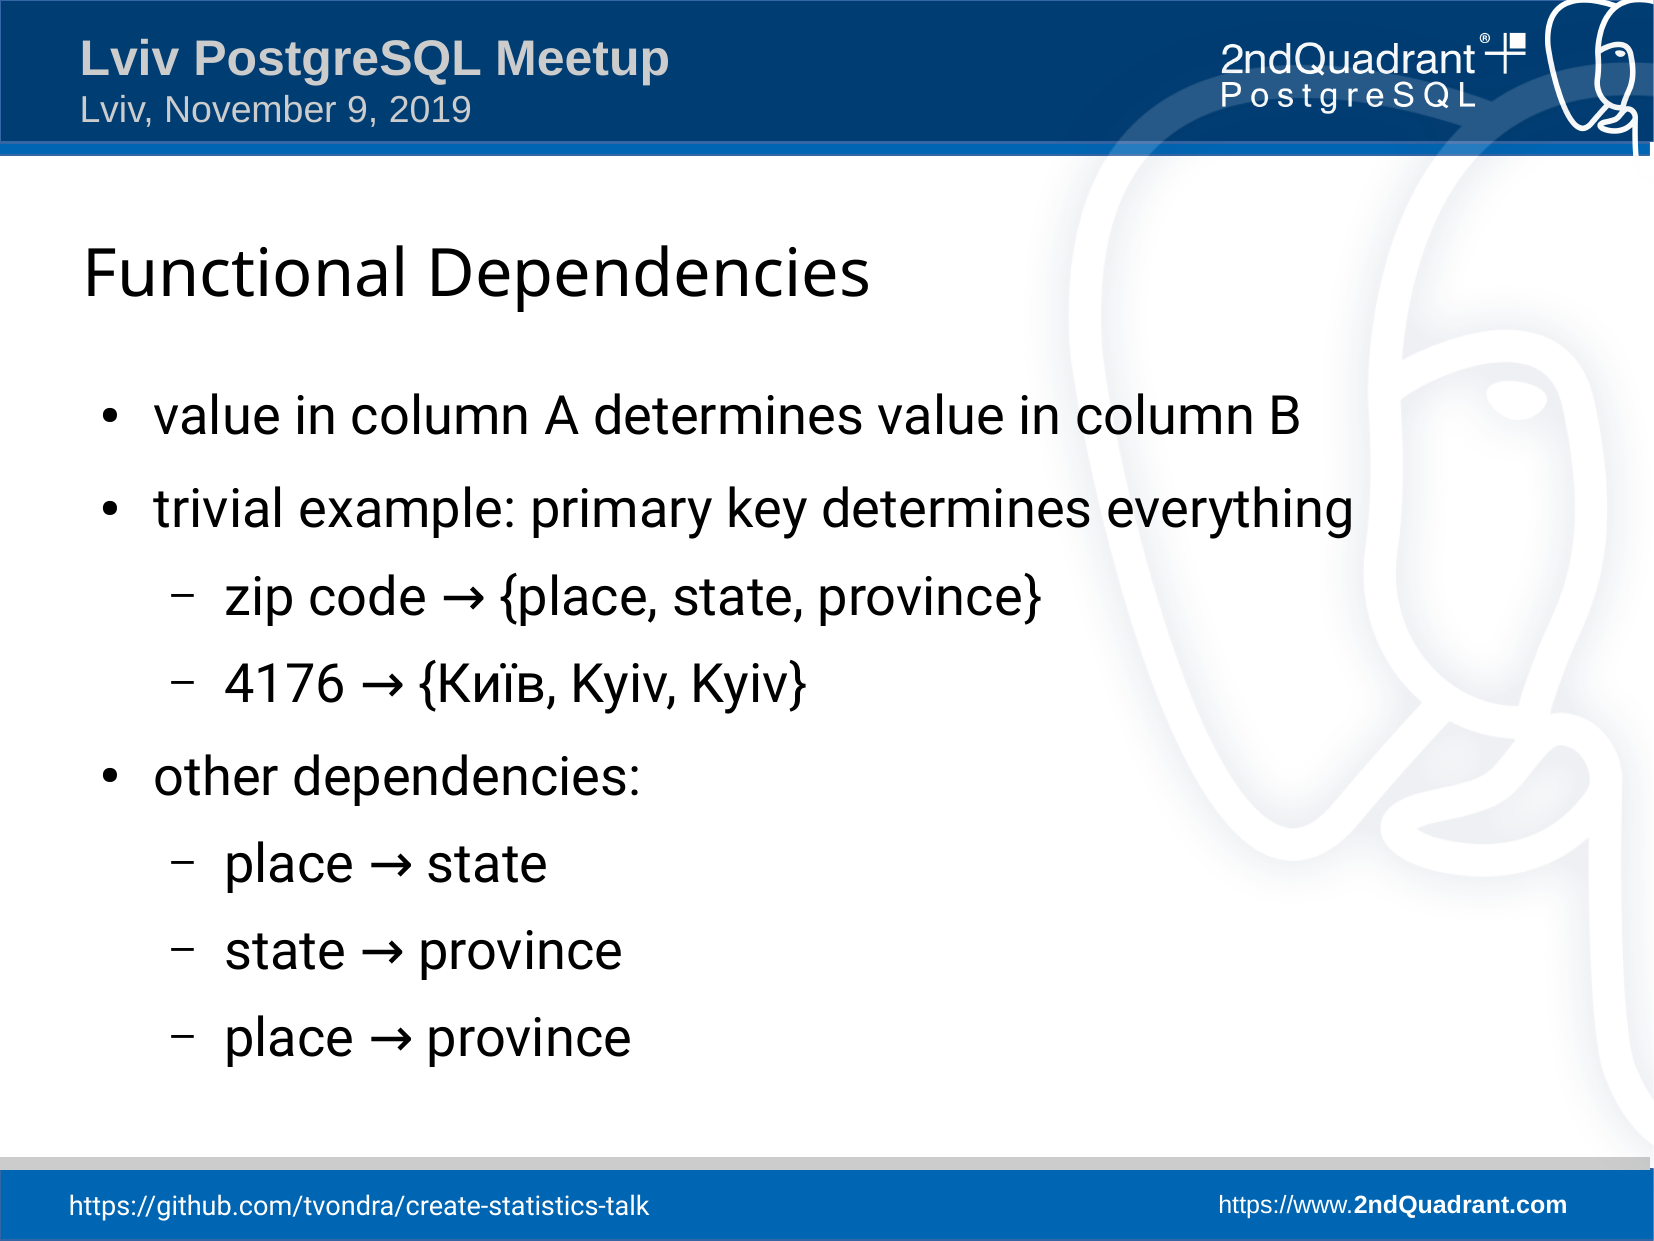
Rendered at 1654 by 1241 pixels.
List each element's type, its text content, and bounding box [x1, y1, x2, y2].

title Functional Dependencies [82, 167, 1571, 375]
picture [632, 0, 1654, 1241]
list value in column A determines value in column B trivial example: primary key determines everything zip code → {place, state, province} 4176 → {Київ, Kyiv, Kyiv} other dependencies: place → state state → province place → province [82, 384, 1571, 1104]
